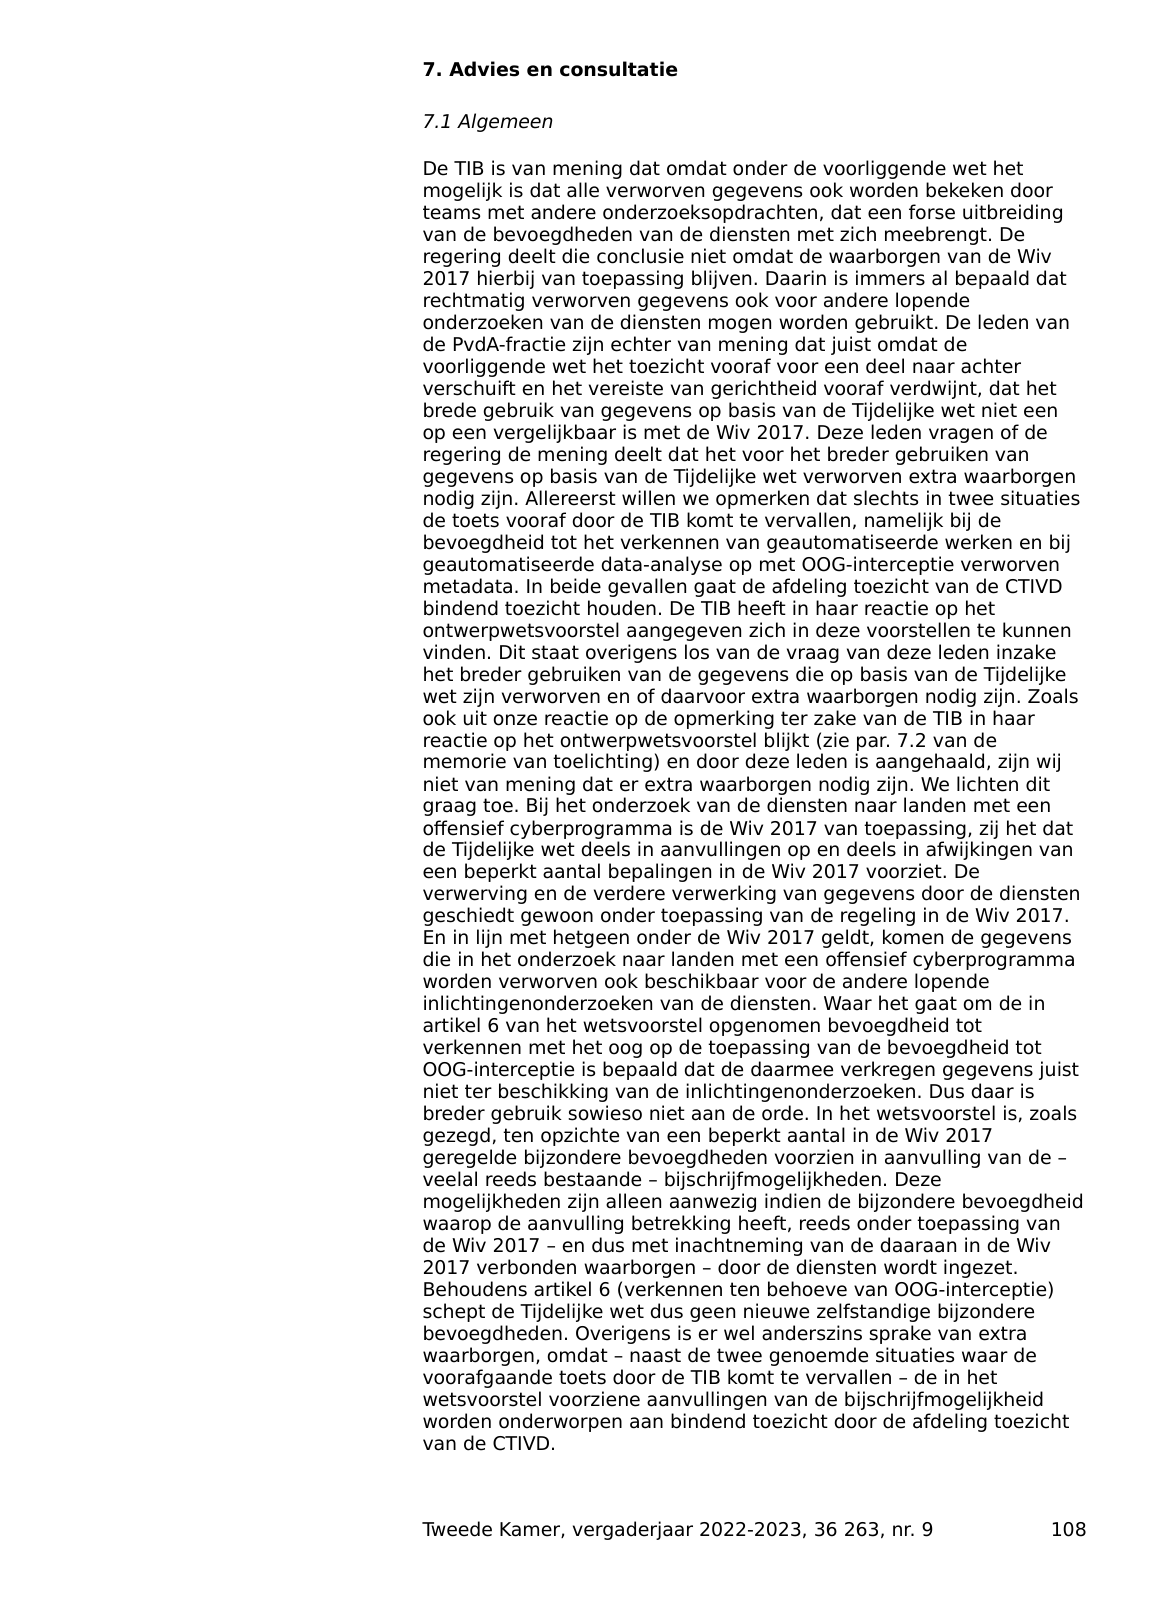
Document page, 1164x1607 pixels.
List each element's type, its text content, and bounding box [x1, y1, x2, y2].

subtitle 7.1 Algemeen [422, 111, 1087, 133]
subtitle 7. Advies en consultatie [422, 59, 1087, 81]
text De TIB is van mening dat omdat onder de voorliggende wet het mogelijk is dat alle verworven gegevens ook worden bekeken door teams met andere onderzoeksopdrachten, dat een forse uitbreiding van de bevoegdheden van de diensten met zich meebrengt. De regering deelt die conclusie niet omdat de waarborgen van de Wiv 2017 hierbij van toepassing blijven. Daarin is immers al bepaald dat rechtmatig verworven gegevens ook voor andere lopende onderzoeken van de diensten mogen worden gebruikt. De leden van de PvdA-fractie zijn echter van mening dat juist omdat de voorliggende wet het toezicht vooraf voor een deel naar achter verschuift en het vereiste van gerichtheid vooraf verdwijnt, dat het brede gebruik van gegevens op basis van de Tijdelijke wet niet een op een vergelijkbaar is met de Wiv 2017. Deze leden vragen of de regering de mening deelt dat het voor het breder gebruiken van gegevens op basis van de Tijdelijke wet verworven extra waarborgen nodig zijn. Allereerst willen we opmerken dat slechts in twee situaties de toets vooraf door de TIB komt te vervallen, namelijk bij de bevoegdheid tot het verkennen van geautomatiseerde werken en bij geautomatiseerde data-analyse op met OOG-interceptie verworven metadata. In beide gevallen gaat de afdeling toezicht van de CTIVD bindend toezicht houden. De TIB heeft in haar reactie op het ontwerpwetsvoorstel aangegeven zich in deze voorstellen te kunnen vinden. Dit staat overigens los van de vraag van deze leden inzake het breder gebruiken van de gegevens die op basis van de Tijdelijke wet zijn verworven en of daarvoor extra waarborgen nodig zijn. Zoals ook uit onze reactie op de opmerking ter zake van de TIB in haar reactie op het ontwerpwetsvoorstel blijkt (zie par. 7.2 van de memorie van toelichting) en door deze leden is aangehaald, zijn wij niet van mening dat er extra waarborgen nodig zijn. We lichten dit graag toe. Bij het onderzoek van de diensten naar landen met een offensief cyberprogramma is de Wiv 2017 van toepassing, zij het dat de Tijdelijke wet deels in aanvullingen op en deels in afwijkingen van een beperkt aantal bepalingen in de Wiv 2017 voorziet. De verwerving en de verdere verwerking van gegevens door de diensten geschiedt gewoon onder toepassing van de regeling in de Wiv 2017. En in lijn met hetgeen onder de Wiv 2017 geldt, komen de gegevens die in het onderzoek naar landen met een offensief cyberprogramma worden verworven ook beschikbaar voor de andere lopende inlichtingenonderzoeken van de diensten. Waar het gaat om de in artikel 6 van het wetsvoorstel opgenomen bevoegdheid tot verkennen met het oog op de toepassing van de bevoegdheid tot OOG-interceptie is bepaald dat de daarmee verkregen gegevens juist niet ter beschikking van de inlichtingenonderzoeken. Dus daar is breder gebruik sowieso niet aan de orde. In het wetsvoorstel is, zoals gezegd, ten opzichte van een beperkt aantal in de Wiv 2017 geregelde bijzondere bevoegdheden voorzien in aanvulling van de – veelal reeds bestaande – bijschrijfmogelijkheden. Deze mogelijkheden zijn alleen aanwezig indien de bijzondere bevoegdheid waarop de aanvulling betrekking heeft, reeds onder toepassing van de Wiv 2017 – en dus met inachtneming van de daaraan in de Wiv 2017 verbonden waarborgen – door de diensten wordt ingezet. Behoudens artikel 6 (verkennen ten behoeve van OOG-interceptie) schept de Tijdelijke wet dus geen nieuwe zelfstandige bijzondere bevoegdheden. Overigens is er wel anderszins sprake van extra waarborgen, omdat – naast de twee genoemde situaties waar de voorafgaande toets door de TIB komt te vervallen – de in het wetsvoorstel voorziene aanvullingen van de bijschrijfmogelijkheid worden onderworpen aan bindend toezicht door de afdeling toezicht van de CTIVD. [422, 158, 1087, 1455]
